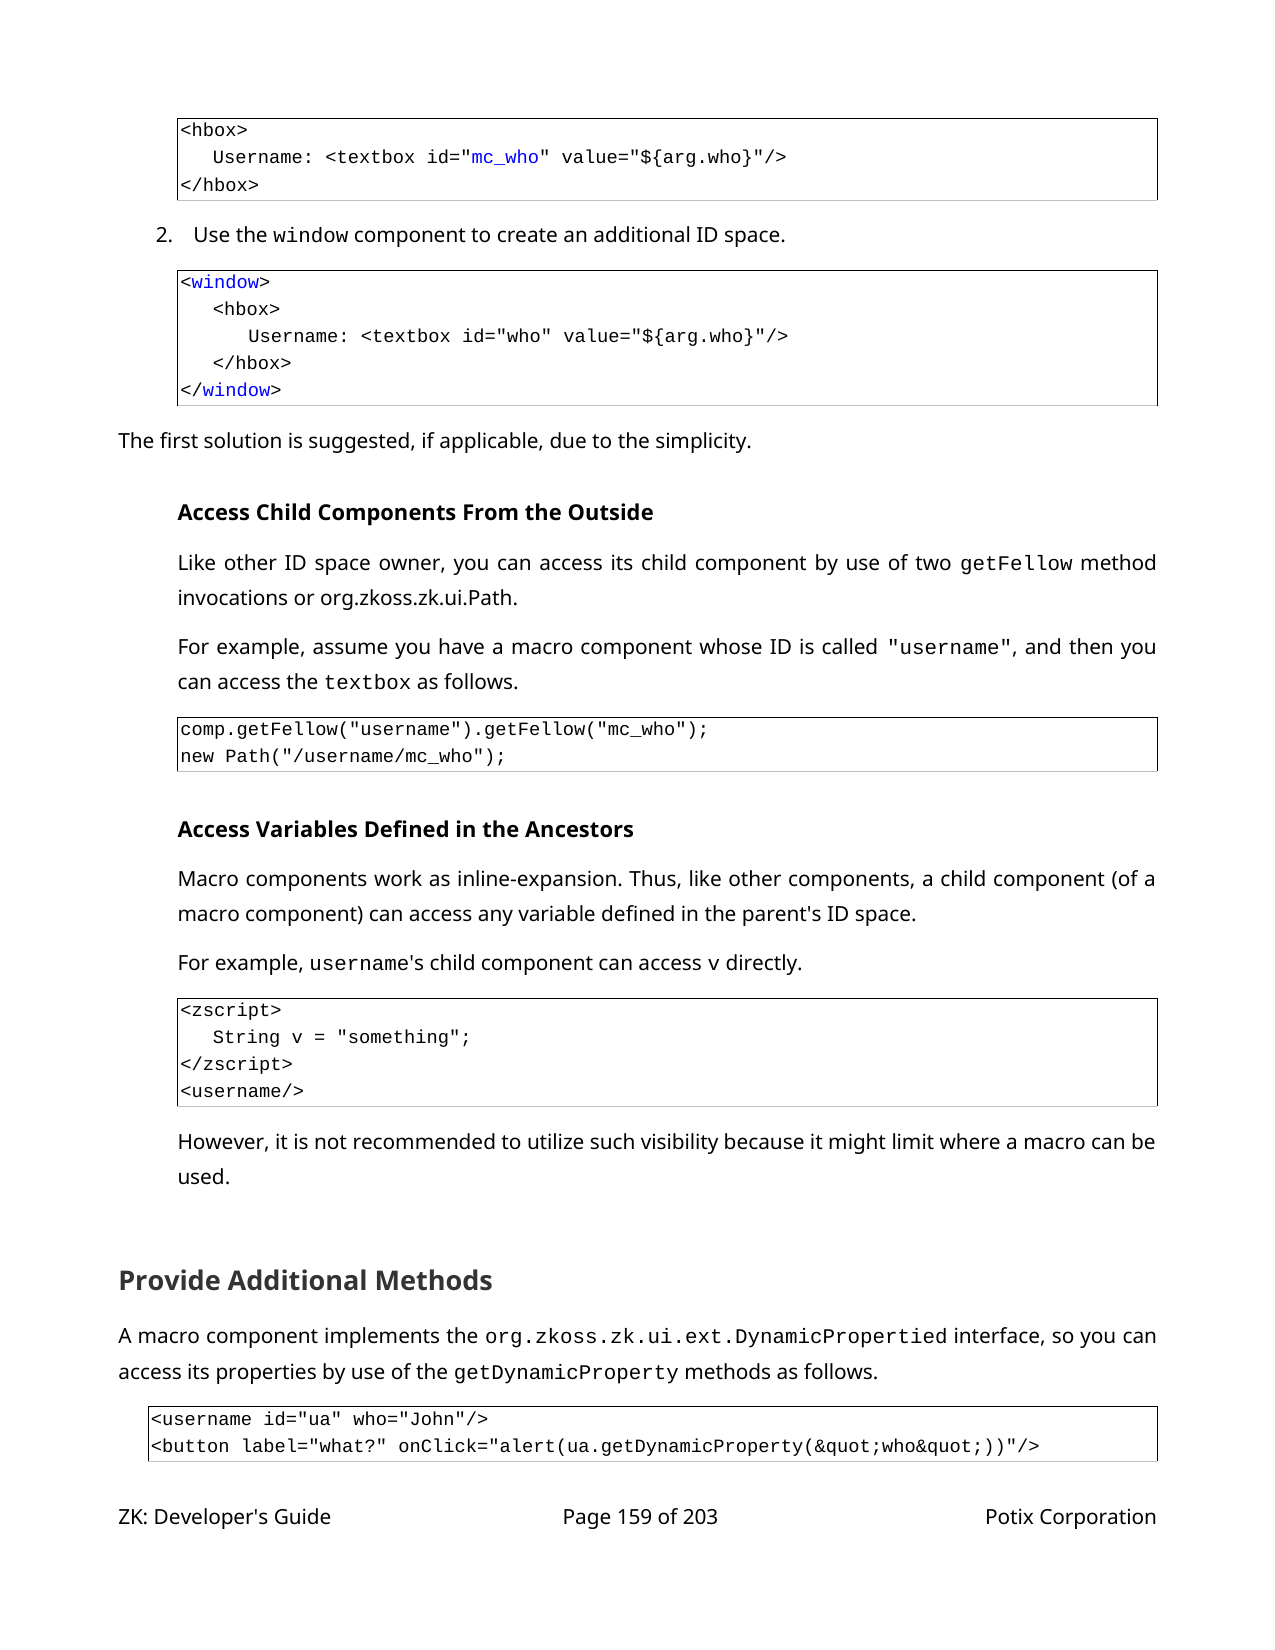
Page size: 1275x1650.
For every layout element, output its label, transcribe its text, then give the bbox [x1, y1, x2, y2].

text A macro component implements the org.zkoss.zk.ui.ext.DynamicPropertied interface, so you can access its properties by use of the getDynamicProperty methods as follows. [118, 1322, 1157, 1386]
text <button label="what?" onClick="alert(ua.getDynamicProperty(&quot;who&quot;))"/> [149, 1433, 1157, 1461]
text String v = "something"; [178, 1025, 1157, 1049]
text <hbox> [178, 119, 1157, 142]
text </zscript> [178, 1052, 1157, 1076]
text Macro components work as inline-expansion. Thus, like other components, a child component (of a macro component) can access any variable defined in the parent's ID space. [177, 864, 1157, 928]
text </hbox> [178, 172, 1157, 200]
text For example, assume you have a macro component whose ID is called "username", and then you can access the textbox as follows. [177, 632, 1157, 696]
text Like other ID space owner, you can access its child component by use of two getFellow method invocations or org.zkoss.zk.ui.Path. [177, 548, 1157, 611]
text However, it is not recommended to utilize such visibility because it might limit where a macro can be used. [177, 1127, 1157, 1190]
text <hbox> [178, 297, 1157, 321]
list Use the window component to create an additional ID space. [156, 220, 1157, 249]
subtitle Provide Additional Methods [118, 1261, 1157, 1298]
subtitle Access Child Components From the Outside [177, 497, 1157, 527]
text For example, username's child component can access v directly. [177, 948, 1157, 977]
text </window> [178, 378, 1157, 405]
text Username: <textbox id="mc_who" value="${arg.who}"/> [178, 145, 1157, 169]
text Username: <textbox id="who" value="${arg.who}"/> [178, 324, 1157, 348]
text comp.getFellow("username").getFellow("mc_who"); [178, 718, 1157, 741]
text <zscript> [178, 999, 1157, 1022]
text <username/> [178, 1079, 1157, 1106]
subtitle Access Variables Defined in the Ancestors [177, 814, 1157, 844]
text The first solution is suggested, if applicable, due to the simplicity. [118, 426, 1157, 454]
text <window> [178, 271, 1157, 294]
text new Path("/username/mc_who"); [178, 744, 1157, 771]
text <username id="ua" who="John"/> [149, 1407, 1157, 1431]
text </hbox> [178, 351, 1157, 375]
